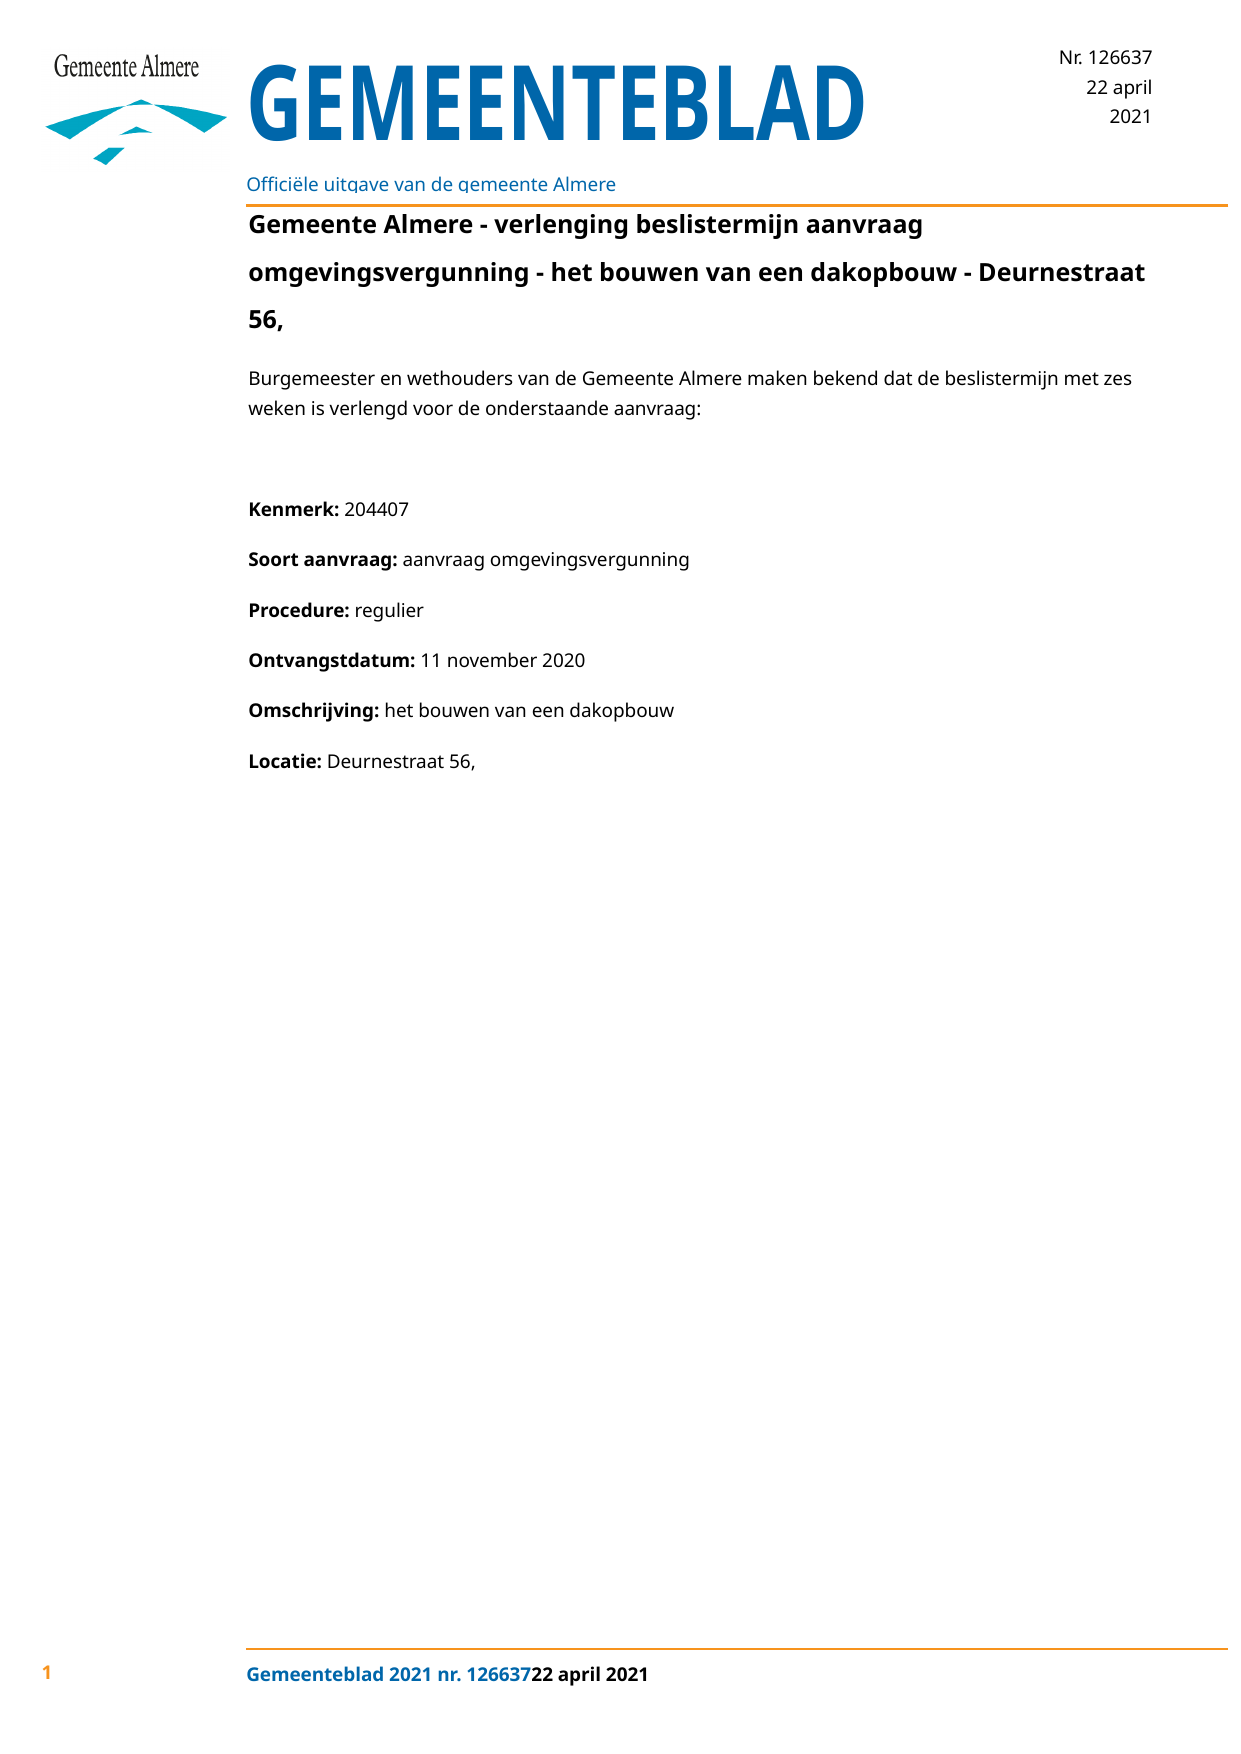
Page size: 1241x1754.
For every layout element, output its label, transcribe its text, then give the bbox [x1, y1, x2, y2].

text Locatie: Deurnestraat 56, [248, 748, 1152, 774]
text Ontvangstdatum: 11 november 2020 [248, 647, 1152, 673]
text Soort aanvraag: aanvraag omgevingsvergunning [248, 546, 1152, 572]
text Omschrijving: het bouwen van een dakopbouw [248, 698, 1152, 723]
text Burgemeester en wethouders van de Gemeente Almere maken bekend dat de beslistermijn met zes weken is verlengd voor de onderstaande aanvraag: [248, 366, 1152, 421]
picture [41, 47, 231, 172]
text Gemeente Almere - verlenging beslistermijn aanvraag omgevingsvergunning - het bouwen van een dakopbouw - Deurnestraat 56, [248, 207, 1152, 336]
text Procedure: regulier [248, 597, 1152, 622]
text Kenmerk: 204407 [248, 496, 1152, 522]
